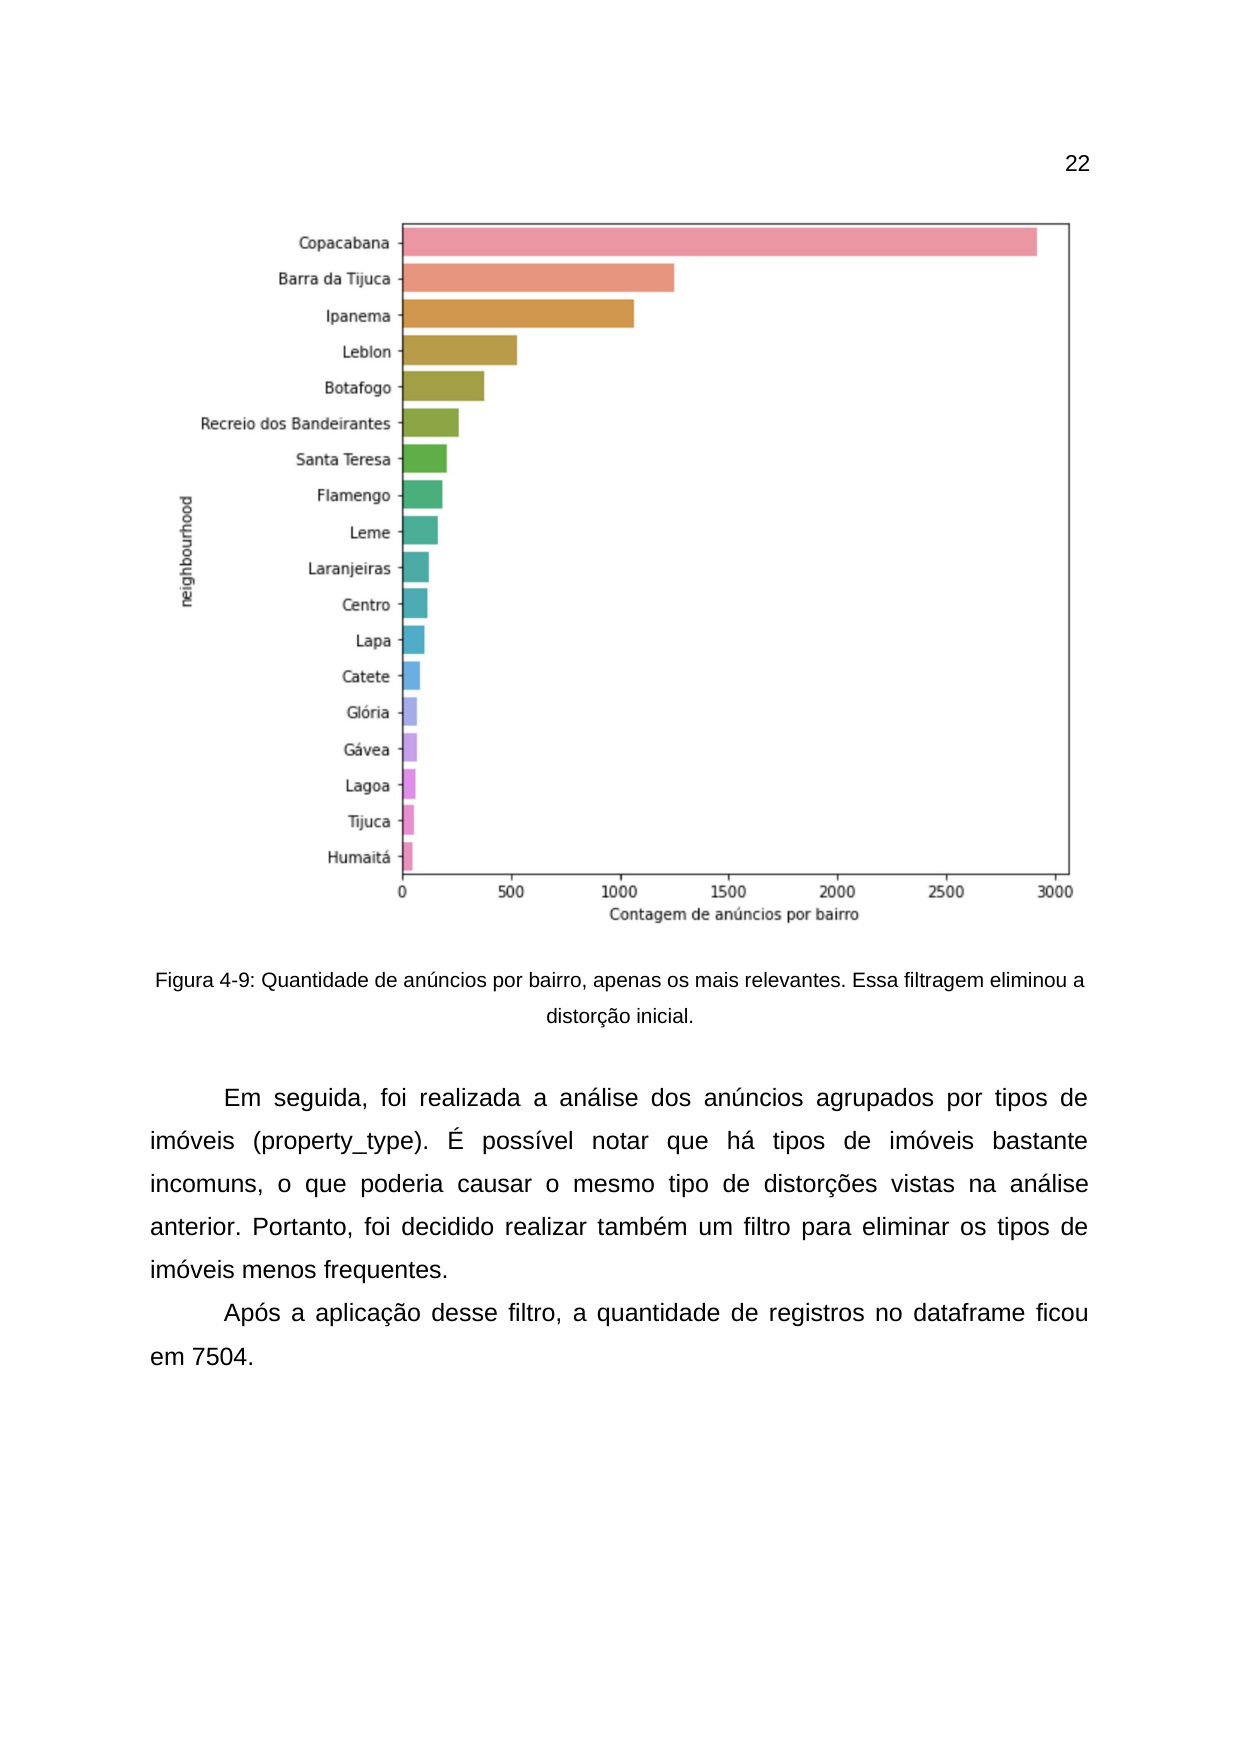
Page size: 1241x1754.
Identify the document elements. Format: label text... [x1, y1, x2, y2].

text Figura 4-9: Quantidade de anúncios por bairro, apenas os mais relevantes. Essa filtragem eliminou a distorção inicial. [150, 956, 1090, 1028]
text Após a aplicação desse filtro, a quantidade de registros no dataframe ficou em 7504. [150, 1298, 1090, 1370]
picture [150, 205, 1091, 956]
text Em seguida, foi realizada a análise dos anúncios agrupados por tipos de imóveis (property_type). É possível notar que há tipos de imóveis bastante incomuns, o que poderia causar o mesmo tipo de distorções vistas na análise anterior. Portanto, foi decidido realizar também um filtro para eliminar os tipos de imóveis menos frequentes. [150, 1083, 1090, 1284]
